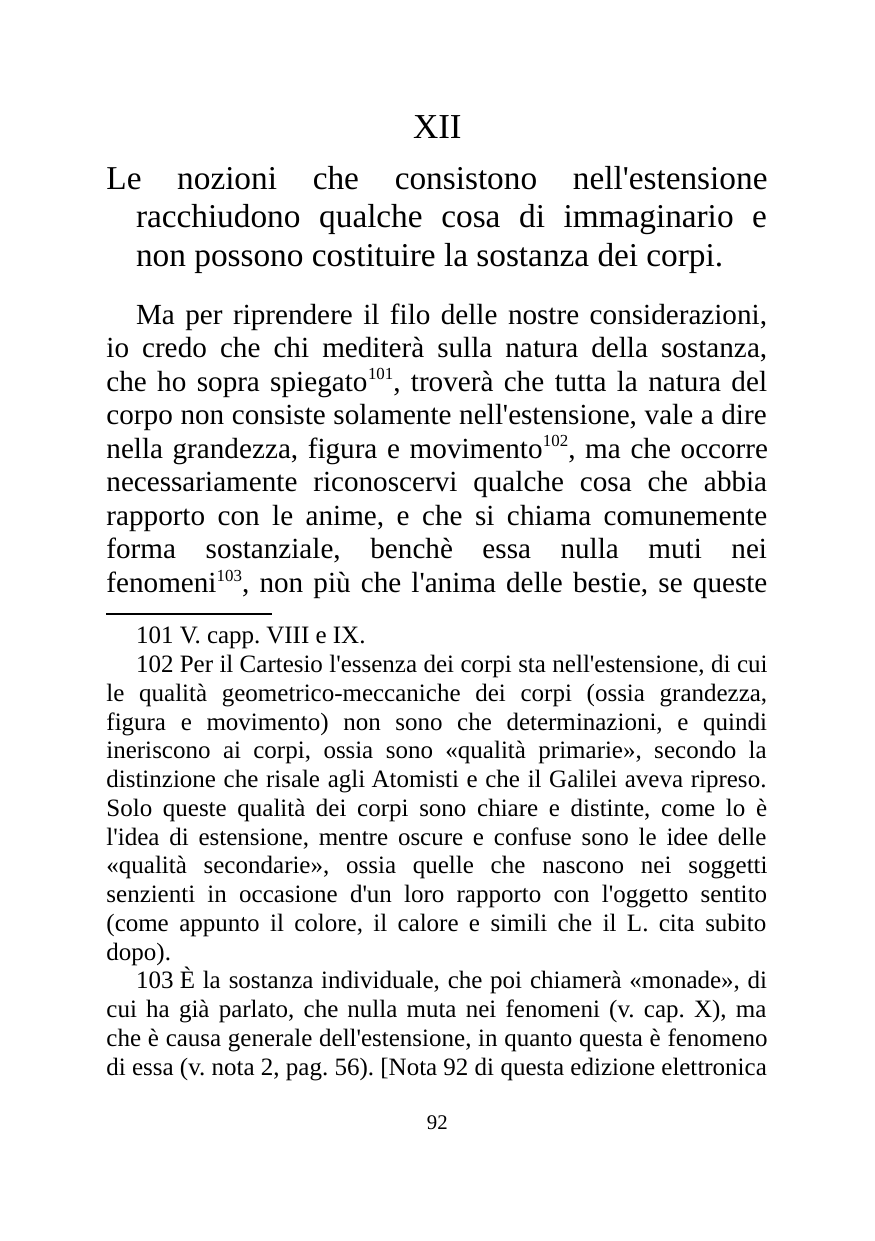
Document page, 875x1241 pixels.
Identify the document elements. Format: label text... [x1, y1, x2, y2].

subtitle XII [106, 106, 768, 146]
text Ma per riprendere il filo delle nostre considerazioni, io credo che chi mediterà sulla natura della sostanza, che ho sopra spiegato, troverà che tutta la natura del corpo non consiste solamente nell'estensione, vale a dire nella grandezza, figura e movimento, ma che occorre necessariamente riconoscervi qualche cosa che abbia rapporto con le anime, e che si chiama comunemente forma sostanziale, benchè essa nulla muti nei fenomeni, non più che l'anima delle bestie, se queste [106, 297, 768, 599]
text V. capp. VIII e IX. [106, 620, 768, 649]
subtitle Le nozioni che consistono nell'estensione racchiudono qualche cosa di immaginario e non possono costituire la sostanza dei corpi. [106, 158, 768, 273]
text Per il Cartesio l'essenza dei corpi sta nell'estensione, di cui le qualità geometrico-meccaniche dei corpi (ossia grandezza, figura e movimento) non sono che determinazioni, e quindi ineriscono ai corpi, ossia sono «qualità primarie», secondo la distinzione che risale agli Atomisti e che il Galilei aveva ripreso. Solo queste qualità dei corpi sono chiare e distinte, come lo è l'idea di estensione, mentre oscure e confuse sono le idee delle «qualità secondarie», ossia quelle che nascono nei soggetti senzienti in occasione d'un loro rapporto con l'oggetto sentito (come appunto il colore, il calore e simili che il L. cita subito dopo). [106, 649, 768, 965]
text È la sostanza individuale, che poi chiamerà «monade», di cui ha già parlato, che nulla muta nei fenomeni (v. cap. X), ma che è causa generale dell'estensione, in quanto questa è fenomeno di essa (v. nota 2, pag. 56). [Nota 92 di questa edizione elettronica [106, 965, 768, 1080]
